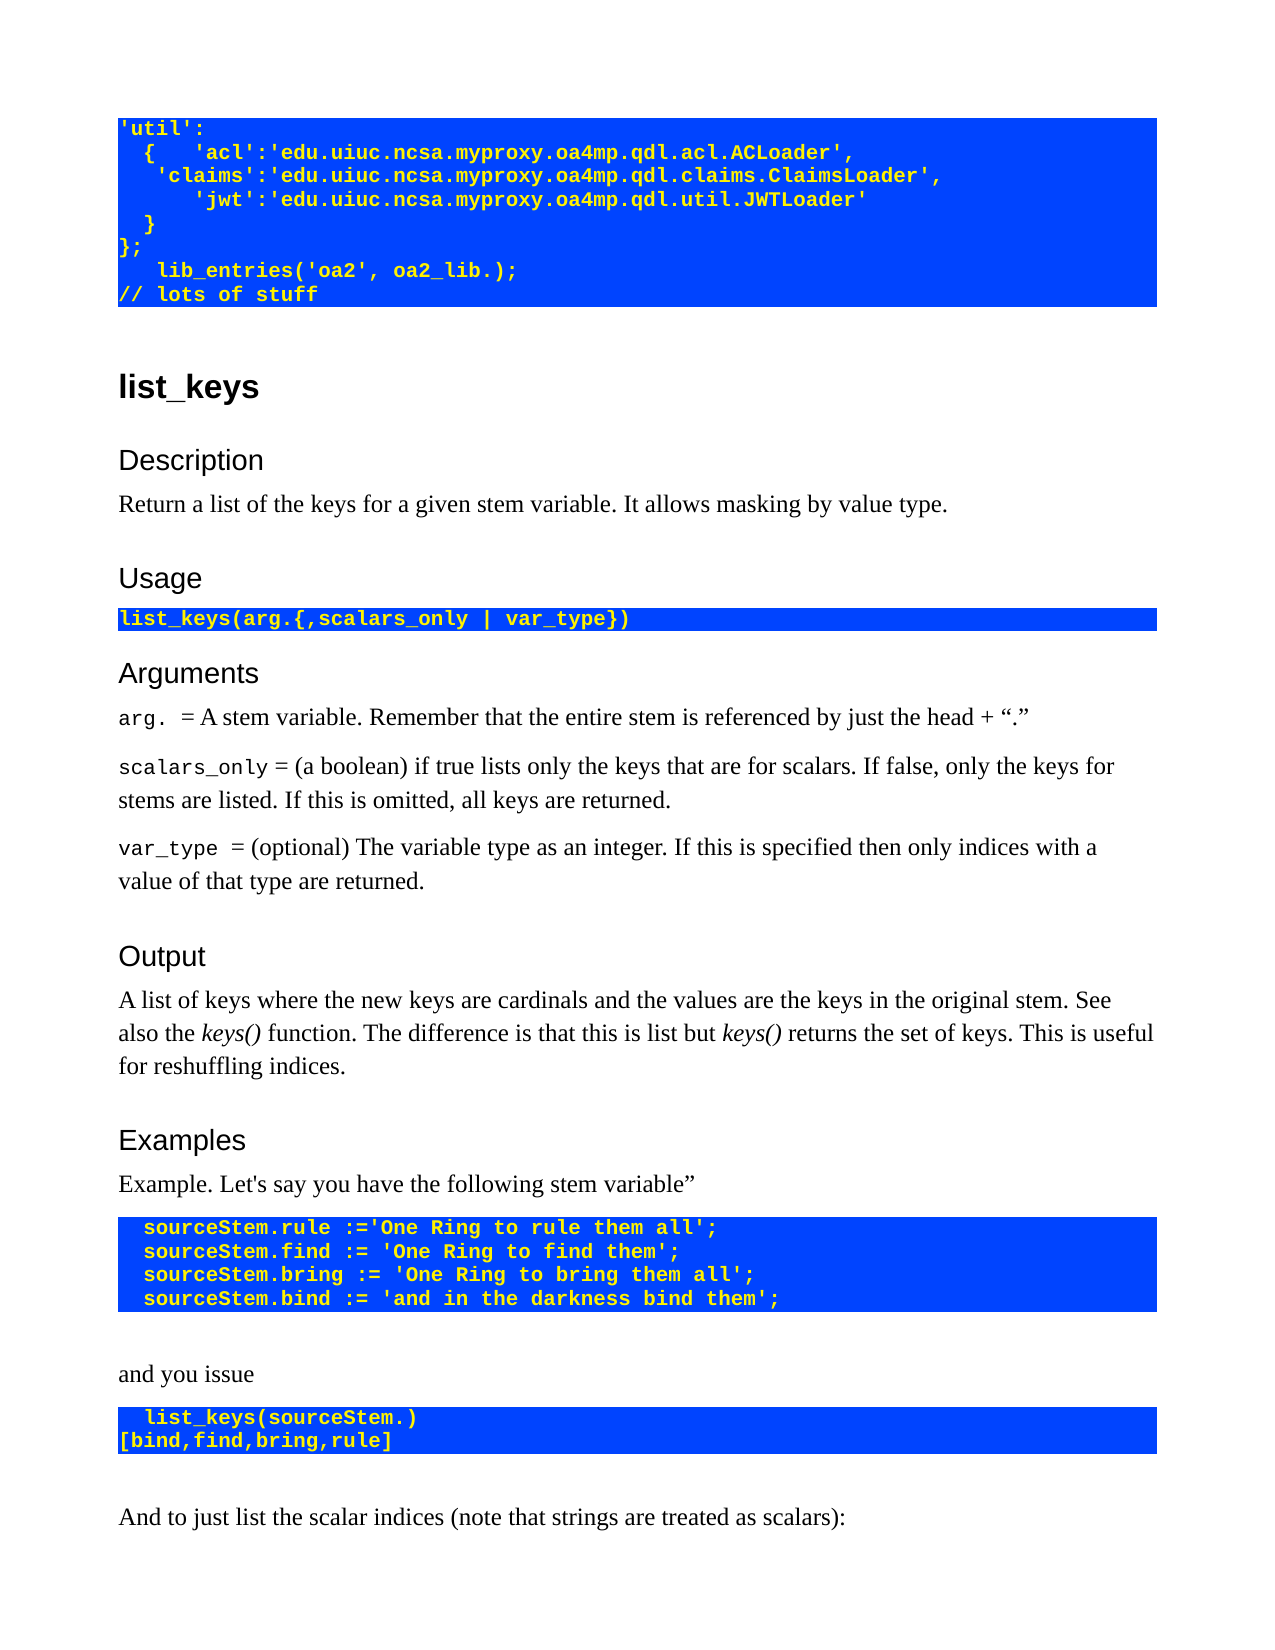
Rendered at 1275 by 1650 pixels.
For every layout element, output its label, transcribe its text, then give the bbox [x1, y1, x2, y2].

text and you issue [118, 1359, 1157, 1388]
text lib_entries('oa2', oa2_lib.); [118, 260, 1157, 284]
text var_type = (optional) The variable type as an integer. If this is specified then only indices with a value of that type are returned. [118, 832, 1157, 895]
subtitle list_keys [118, 328, 1157, 405]
text scalars_only = (a boolean) if true lists only the keys that are for scalars. If false, only the keys for stems are listed. If this is omitted, all keys are returned. [118, 751, 1157, 813]
text sourceStem.find := 'One Ring to find them'; [118, 1241, 1157, 1264]
text sourceStem.rule :='One Ring to rule them all'; [118, 1217, 1157, 1241]
text A list of keys where the new keys are cardinals and the values are the keys in the original stem. See also the keys() function. The difference is that this is list but keys() returns the set of keys. This is useful for reshuffling indices. [118, 985, 1157, 1079]
text sourceStem.bring := 'One Ring to bring them all'; [118, 1264, 1157, 1288]
text 'claims':'edu.uiuc.ncsa.myproxy.oa4mp.qdl.claims.ClaimsLoader', [118, 165, 1157, 189]
text And to just list the scalar indices (note that strings are treated as scalars): [118, 1502, 1157, 1531]
subtitle Output [118, 939, 1157, 972]
text Example. Let's say you have the following stem variable” [118, 1169, 1157, 1198]
text list_keys(sourceStem.) [118, 1407, 1157, 1431]
text { 'acl':'edu.uiuc.ncsa.myproxy.oa4mp.qdl.acl.ACLoader', [118, 142, 1157, 165]
text sourceStem.bind := 'and in the darkness bind them'; [118, 1288, 1157, 1312]
subtitle Examples [118, 1123, 1157, 1157]
text 'jwt':'edu.uiuc.ncsa.myproxy.oa4mp.qdl.util.JWTLoader' [118, 189, 1157, 213]
text 'util': [118, 118, 1157, 142]
subtitle Usage [118, 562, 1157, 595]
text arg. = A stem variable. Remember that the entire stem is referenced by just the head + “.” [118, 702, 1157, 732]
text Return a list of the keys for a given stem variable. It allows masking by value type. [118, 489, 1157, 518]
subtitle Description [118, 443, 1157, 476]
text // lots of stuff [118, 284, 1157, 307]
subtitle Arguments [118, 656, 1157, 690]
text }; [118, 236, 1157, 260]
text list_keys(arg.{,scalars_only | var_type}) [118, 608, 1157, 631]
text [bind,find,bring,rule] [118, 1431, 1157, 1454]
text } [118, 213, 1157, 236]
